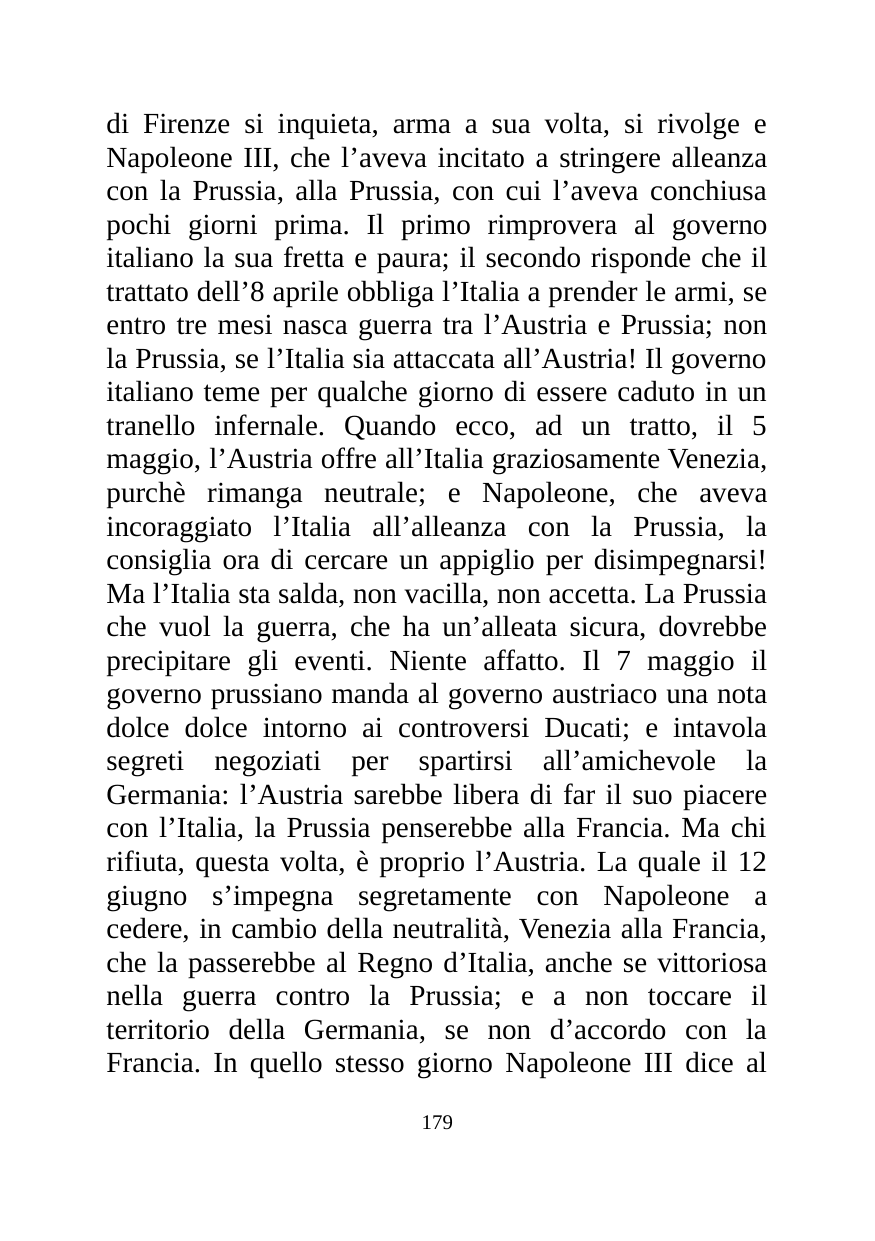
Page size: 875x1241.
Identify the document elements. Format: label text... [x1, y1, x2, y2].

text di Firenze si inquieta, arma a sua volta, si rivolge e Napoleone III, che l’aveva incitato a stringere alleanza con la Prussia, alla Prussia, con cui l’aveva conchiusa pochi giorni prima. Il primo rimprovera al governo italiano la sua fretta e paura; il secondo risponde che il trattato dell’8 aprile obbliga l’Italia a prender le armi, se entro tre mesi nasca guerra tra l’Austria e Prussia; non la Prussia, se l’Italia sia attaccata all’Austria! Il governo italiano teme per qualche giorno di essere caduto in un tranello infernale. Quando ecco, ad un tratto, il 5 maggio, l’Austria offre all’Italia graziosamente Venezia, purchè rimanga neutrale; e Napoleone, che aveva incoraggiato l’Italia all’alleanza con la Prussia, la consiglia ora di cercare un appiglio per disimpegnarsi! Ma l’Italia sta salda, non vacilla, non accetta. La Prussia che vuol la guerra, che ha un’alleata sicura, dovrebbe precipitare gli eventi. Niente affatto. Il 7 maggio il governo prussiano manda al governo austriaco una nota dolce dolce intorno ai controversi Ducati; e intavola segreti negoziati per spartirsi all’amichevole la Germania: l’Austria sarebbe libera di far il suo piacere con l’Italia, la Prussia penserebbe alla Francia. Ma chi rifiuta, questa volta, è proprio l’Austria. La quale il 12 giugno s’impegna segretamente con Napoleone a cedere, in cambio della neutralità, Venezia alla Francia, che la passerebbe al Regno d’Italia, anche se vittoriosa nella guerra contro la Prussia; e a non toccare il territorio della Germania, se non d’accordo con la Francia. In quello stesso giorno Napoleone III dice al [106, 106, 768, 1079]
